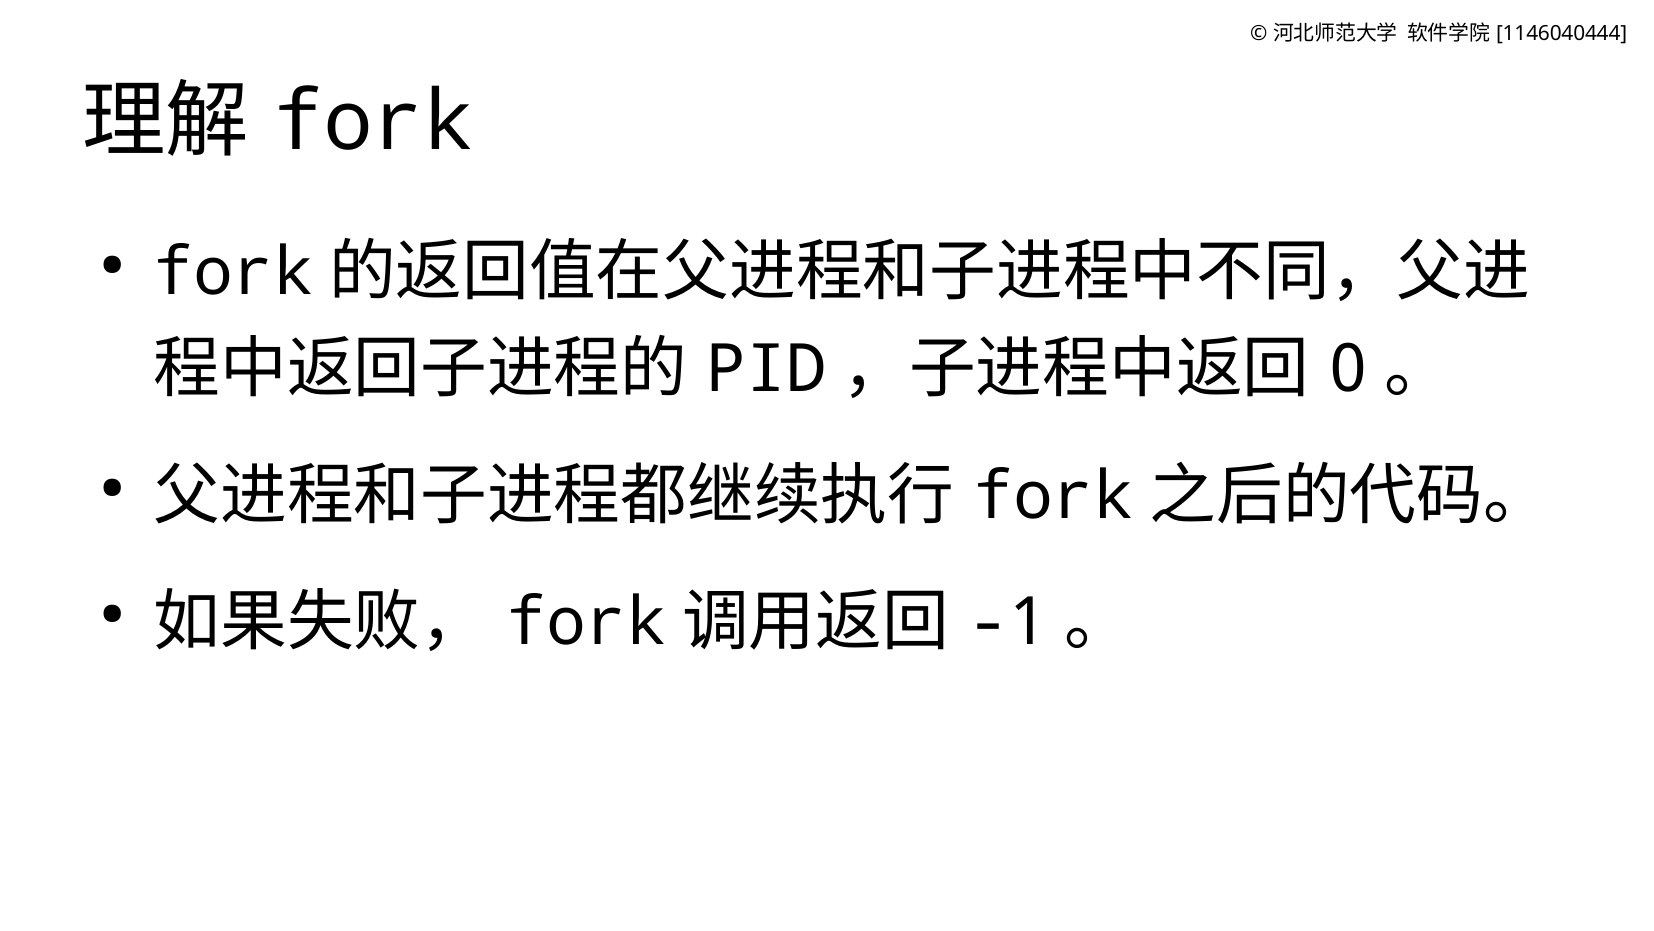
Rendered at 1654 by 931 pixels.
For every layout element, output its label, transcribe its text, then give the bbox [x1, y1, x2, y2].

title 理解fork [82, 37, 1571, 189]
list fork的返回值在父进程和子进程中不同，父进程中返回子进程的PID，子进程中返回0。 父进程和子进程都继续执行fork之后的代码。 如果失败，fork调用返回-1。 [82, 217, 1571, 815]
